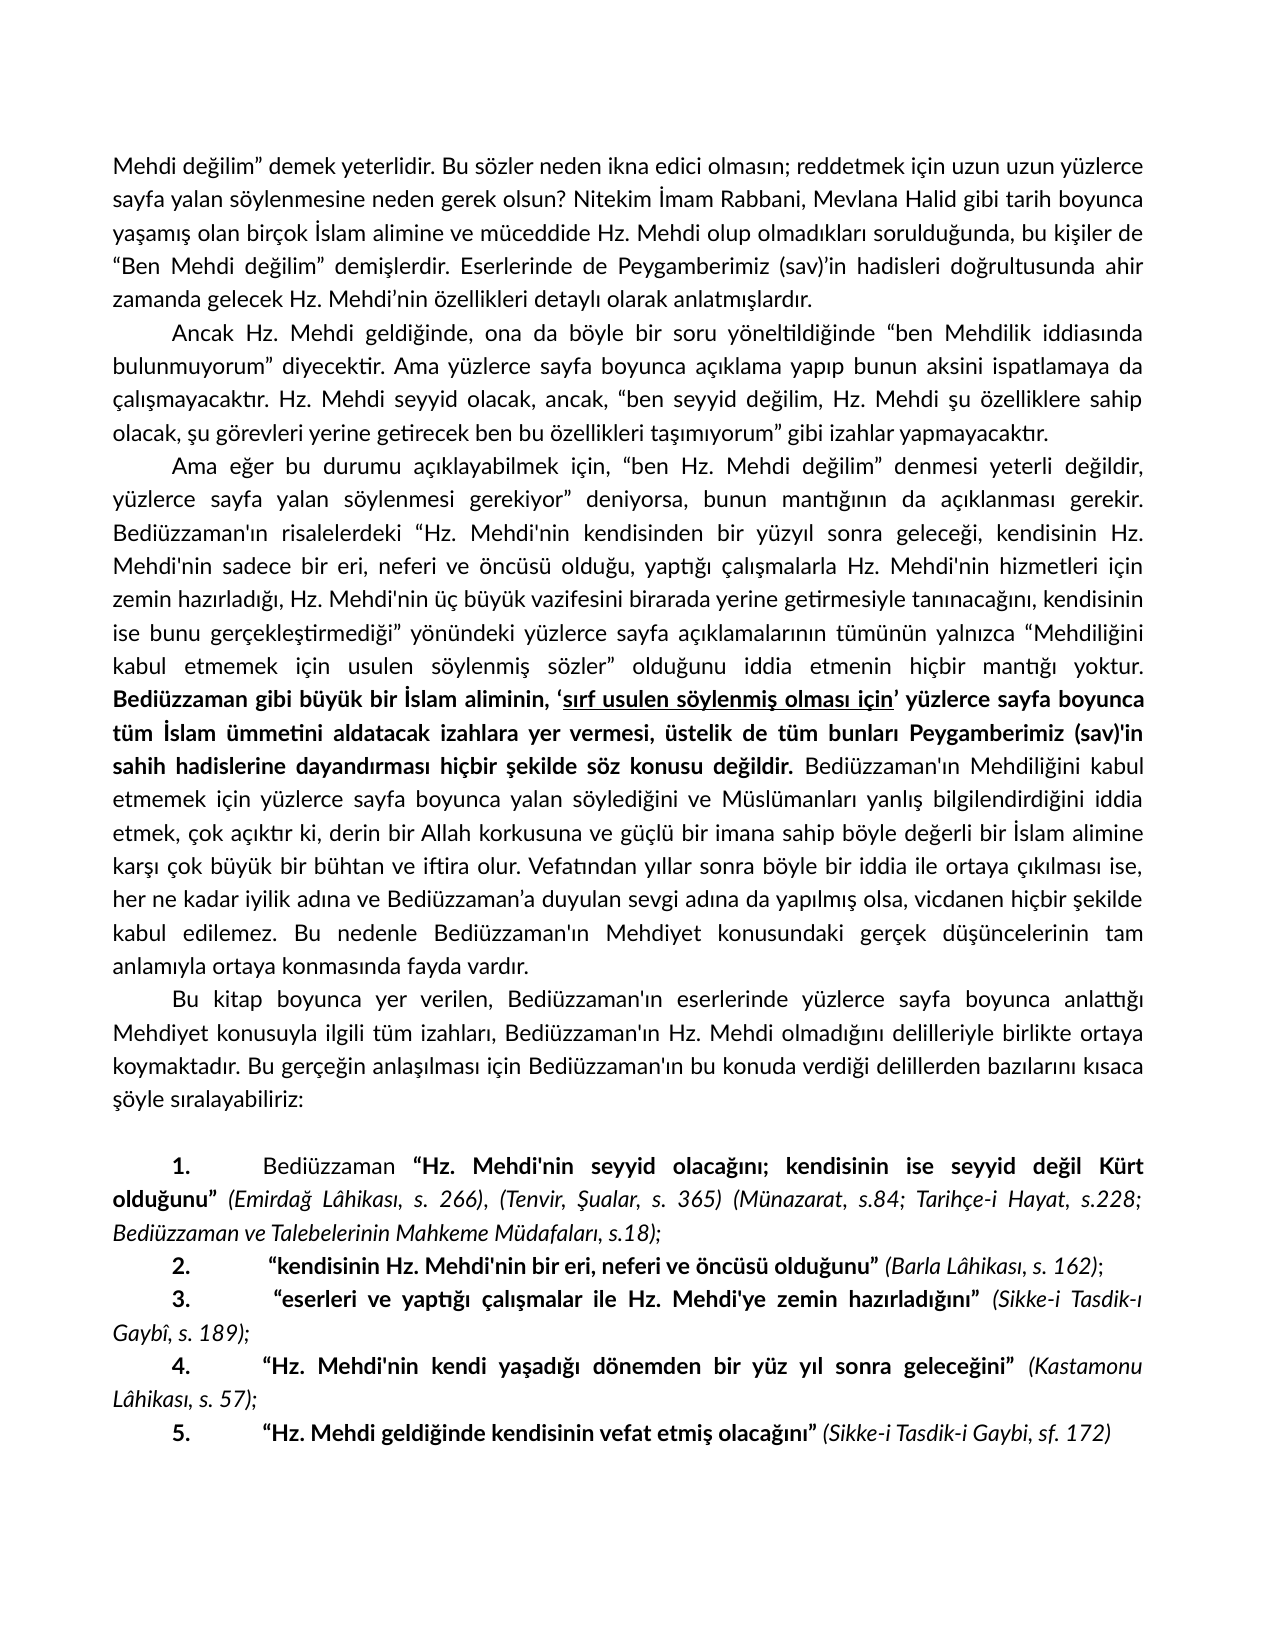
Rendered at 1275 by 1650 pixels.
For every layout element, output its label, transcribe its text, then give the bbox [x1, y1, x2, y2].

text 2. “kendisinin Hz. Mehdi'nin bir eri, neferi ve öncüsü olduğunu” (Barla Lâhikası, s. 162); [112, 1248, 1145, 1281]
text Ama eğer bu durumu açıklayabilmek için, “ben Hz. Mehdi değilim” denmesi yeterli değildir, yüzlerce sayfa yalan söylenmesi gerekiyor” deniyorsa, bunun mantığının da açıklanması gerekir. Bediüzzaman'ın risalelerdeki “Hz. Mehdi'nin kendisinden bir yüzyıl sonra geleceği, kendisinin Hz. Mehdi'nin sadece bir eri, neferi ve öncüsü olduğu, yaptığı çalışmalarla Hz. Mehdi'nin hizmetleri için zemin hazırladığı, Hz. Mehdi'nin üç büyük vazifesini birarada yerine getirmesiyle tanınacağını, kendisinin ise bunu gerçekleştirmediği” yönündeki yüzlerce sayfa açıklamalarının tümünün yalnızca “Mehdiliğini kabul etmemek için usulen söylenmiş sözler” olduğunu iddia etmenin hiçbir mantığı yoktur. Bediüzzaman gibi büyük bir İslam aliminin, ‘sırf usulen söylenmiş olması için’ yüzlerce sayfa boyunca tüm İslam ümmetini aldatacak izahlara yer vermesi, üstelik de tüm bunları Peygamberimiz (sav)'in sahih hadislerine dayandırması hiçbir şekilde söz konusu değildir. Bediüzzaman'ın Mehdiliğini kabul etmemek için yüzlerce sayfa boyunca yalan söylediğini ve Müslümanları yanlış bilgilendirdiğini iddia etmek, çok açıktır ki, derin bir Allah korkusuna ve güçlü bir imana sahip böyle değerli bir İslam alimine karşı çok büyük bir bühtan ve iftira olur. Vefatından yıllar sonra böyle bir iddia ile ortaya çıkılması ise, her ne kadar iyilik adına ve Bediüzzaman’a duyulan sevgi adına da yapılmış olsa, vicdanen hiçbir şekilde kabul edilemez. Bu nedenle Bediüzzaman'ın Mehdiyet konusundaki gerçek düşüncelerinin tam anlamıyla ortaya konmasında fayda vardır. [112, 448, 1145, 981]
text 3. “eserleri ve yaptığı çalışmalar ile Hz. Mehdi'ye zemin hazırladığını” (Sikke-i Tasdik-ı Gaybî, s. 189); [112, 1281, 1145, 1348]
text Bu kitap boyunca yer verilen, Bediüzzaman'ın eserlerinde yüzlerce sayfa boyunca anlattığı Mehdiyet konusuyla ilgili tüm izahları, Bediüzzaman'ın Hz. Mehdi olmadığını delilleriyle birlikte ortaya koymaktadır. Bu gerçeğin anlaşılması için Bediüzzaman'ın bu konuda verdiği delillerden bazılarını kısaca şöyle sıralayabiliriz: [112, 981, 1145, 1114]
text 5. “Hz. Mehdi geldiğinde kendisinin vefat etmiş olacağını” (Sikke-i Tasdik-i Gaybi, sf. 172) [112, 1414, 1145, 1448]
text 1. Bediüzzaman “Hz. Mehdi'nin seyyid olacağını; kendisinin ise seyyid değil Kürt olduğunu” (Emirdağ Lâhikası, s. 266), (Tenvir, Şualar, s. 365) (Münazarat, s.84; Tarihçe-i Hayat, s.228; Bediüzzaman ve Talebelerinin Mahkeme Müdafaları, s.18); [112, 1148, 1145, 1248]
text Mehdi değilim” demek yeterlidir. Bu sözler neden ikna edici olmasın; reddetmek için uzun uzun yüzlerce sayfa yalan söylenmesine neden gerek olsun? Nitekim İmam Rabbani, Mevlana Halid gibi tarih boyunca yaşamış olan birçok İslam alimine ve müceddide Hz. Mehdi olup olmadıkları sorulduğunda, bu kişiler de “Ben Mehdi değilim” demişlerdir. Eserlerinde de Peygamberimiz (sav)’in hadisleri doğrultusunda ahir zamanda gelecek Hz. Mehdi’nin özellikleri detaylı olarak anlatmışlardır. [112, 148, 1145, 314]
text 4. “Hz. Mehdi'nin kendi yaşadığı dönemden bir yüz yıl sonra geleceğini” (Kastamonu Lâhikası, s. 57); [112, 1348, 1145, 1414]
text Ancak Hz. Mehdi geldiğinde, ona da böyle bir soru yöneltildiğinde “ben Mehdilik iddiasında bulunmuyorum” diyecektir. Ama yüzlerce sayfa boyunca açıklama yapıp bunun aksini ispatlamaya da çalışmayacaktır. Hz. Mehdi seyyid olacak, ancak, “ben seyyid değilim, Hz. Mehdi şu özelliklere sahip olacak, şu görevleri yerine getirecek ben bu özellikleri taşımıyorum” gibi izahlar yapmayacaktır. [112, 314, 1145, 448]
